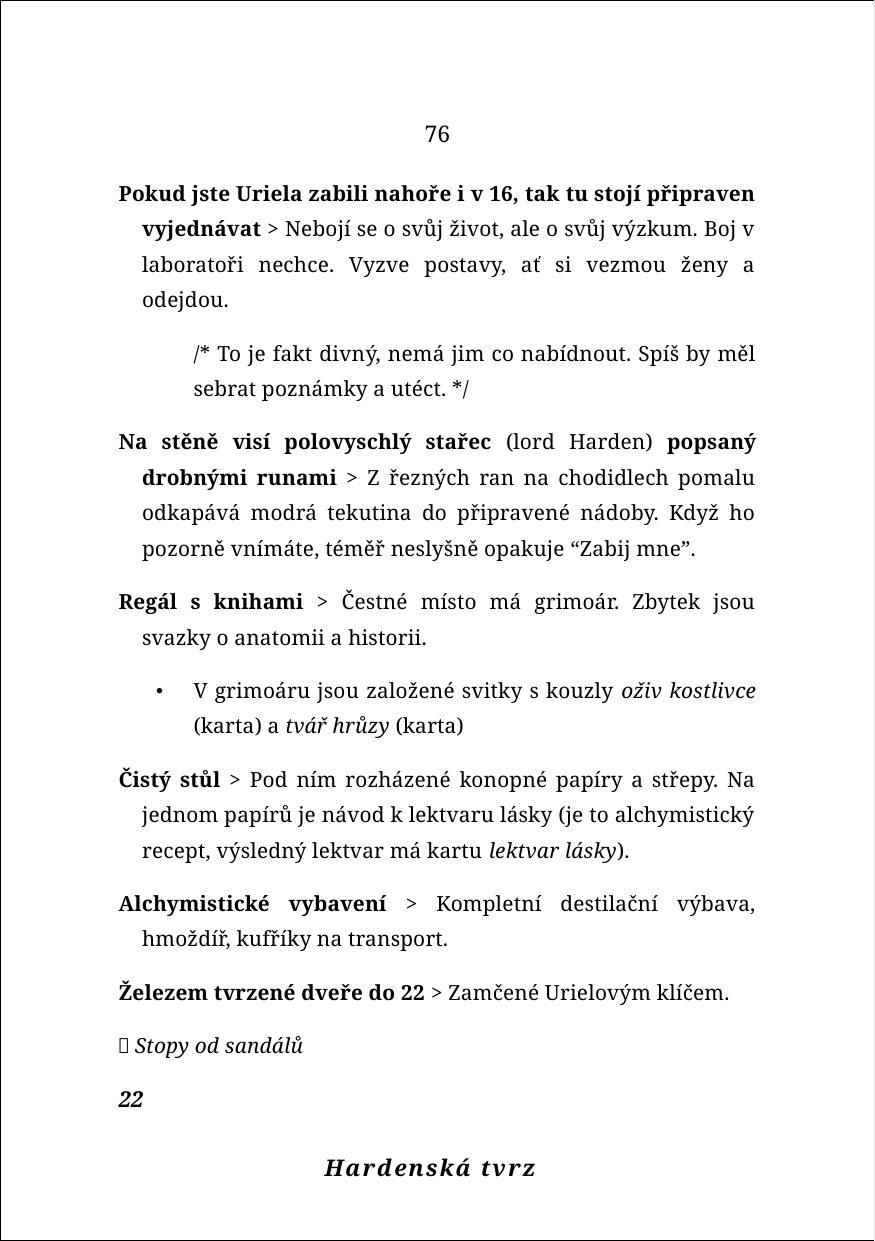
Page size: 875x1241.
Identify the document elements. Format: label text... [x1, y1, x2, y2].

text Alchymistické vybavení > Kompletní destilační výbava, hmoždíř, kufříky na transport. [118, 889, 756, 953]
text Čistý stůl > Pod ním rozházené konopné papíry a střepy. Na jednom papírů je návod k lektvaru lásky (je to alchymistický recept, výsledný lektvar má kartu lektvar lásky). [118, 765, 756, 864]
text Na stěně visí polovyschlý stařec (lord Harden) popsaný drobnými runami > Z řezných ran na chodidlech pomalu odkapává modrá tekutina do připravené nádoby. Když ho pozorně vnímáte, téměř neslyšně opakuje “Zabij mne”. [118, 427, 756, 562]
text Železem tvrzené dveře do 22 > Zamčené Urielovým klíčem. [118, 978, 756, 1006]
list V grimoáru jsou založené svitky s kouzly oživ kostlivce (karta) a tvář hrůzy (karta) [156, 676, 756, 740]
list /* To je fakt divný, nemá jim co nabídnout. Spíš by měl sebrat poznámky a utéct. */ [156, 339, 756, 403]
text 👣 Stopy od sandálů [118, 1031, 756, 1059]
text Regál s knihami > Čestné místo má grimoár. Zbytek jsou svazky o anatomii a historii. [118, 587, 756, 651]
text Pokud jste Uriela zabili nahoře i v 16, tak tu stojí připraven vyjednávat > Nebojí se o svůj život, ale o svůj výzkum. Boj v laboratoři nechce. Vyzve postavy, ať si vezmou ženy a odejdou. [118, 179, 756, 314]
text 22 [118, 1084, 756, 1114]
